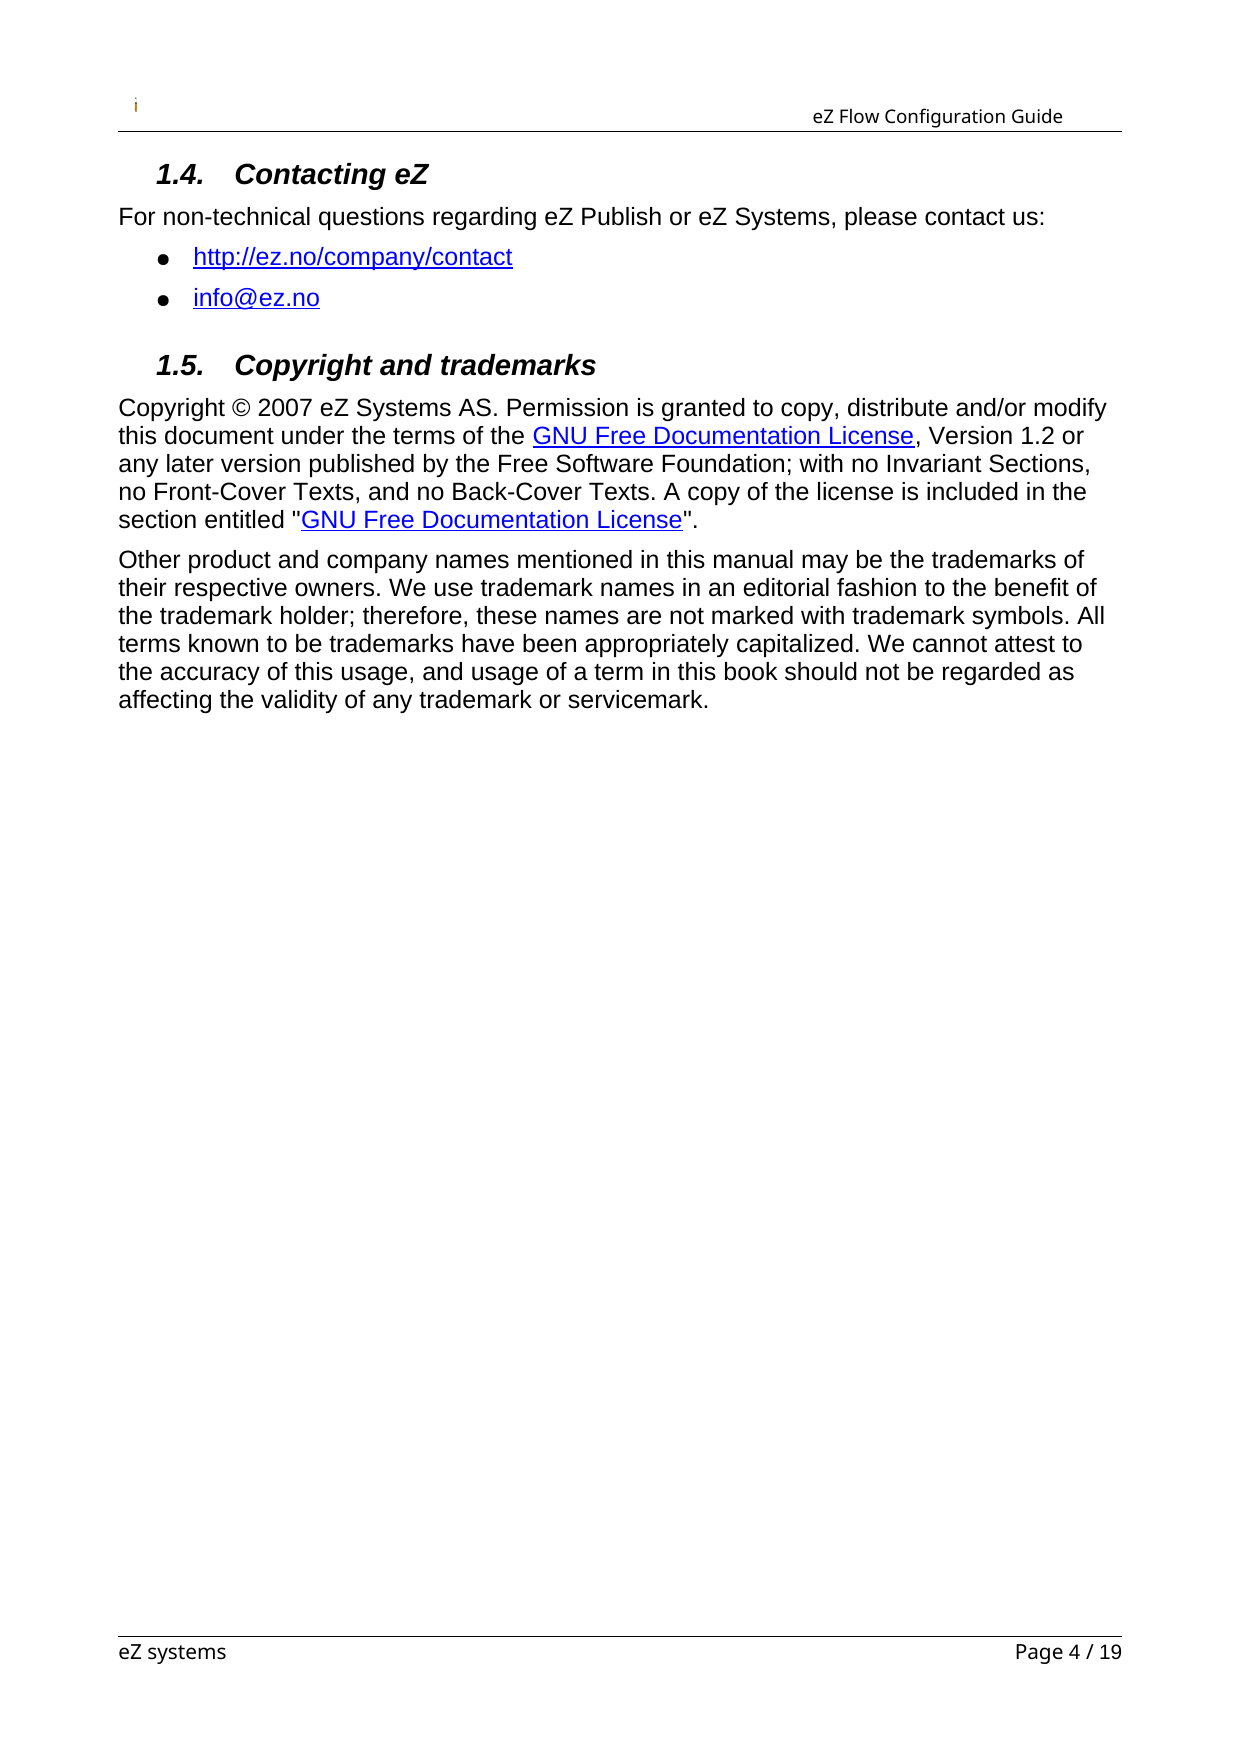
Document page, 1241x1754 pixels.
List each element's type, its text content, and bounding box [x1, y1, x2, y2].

subtitle Contacting eZ [148, 158, 1122, 190]
text For non-technical questions regarding eZ Publish or eZ Systems, please contact us: [118, 203, 1122, 231]
list info@ez.no [156, 284, 1122, 312]
list http://ez.no/company/contact [156, 243, 1122, 271]
text Other product and company names mentioned in this manual may be the trademarks of their respective owners. We use trademark names in an editorial fashion to the benefit of the trademark holder; therefore, these names are not marked with trademark symbols. All terms known to be trademarks have been appropriately capitalized. We cannot attest to the accuracy of this usage, and usage of a term in this book should not be regarded as affecting the validity of any trademark or servicemark. [118, 546, 1122, 714]
subtitle Copyright and trademarks [148, 349, 1122, 382]
text Copyright © 2007 eZ Systems AS. Permission is granted to copy, distribute and/or modify this document under the terms of the GNU Free Documentation License, Version 1.2 or any later version published by the Free Software Foundation; with no Invariant Sections, no Front-Cover Texts, and no Back-Cover Texts. A copy of the license is included in the section entitled "GNU Free Documentation License". [118, 394, 1122, 534]
